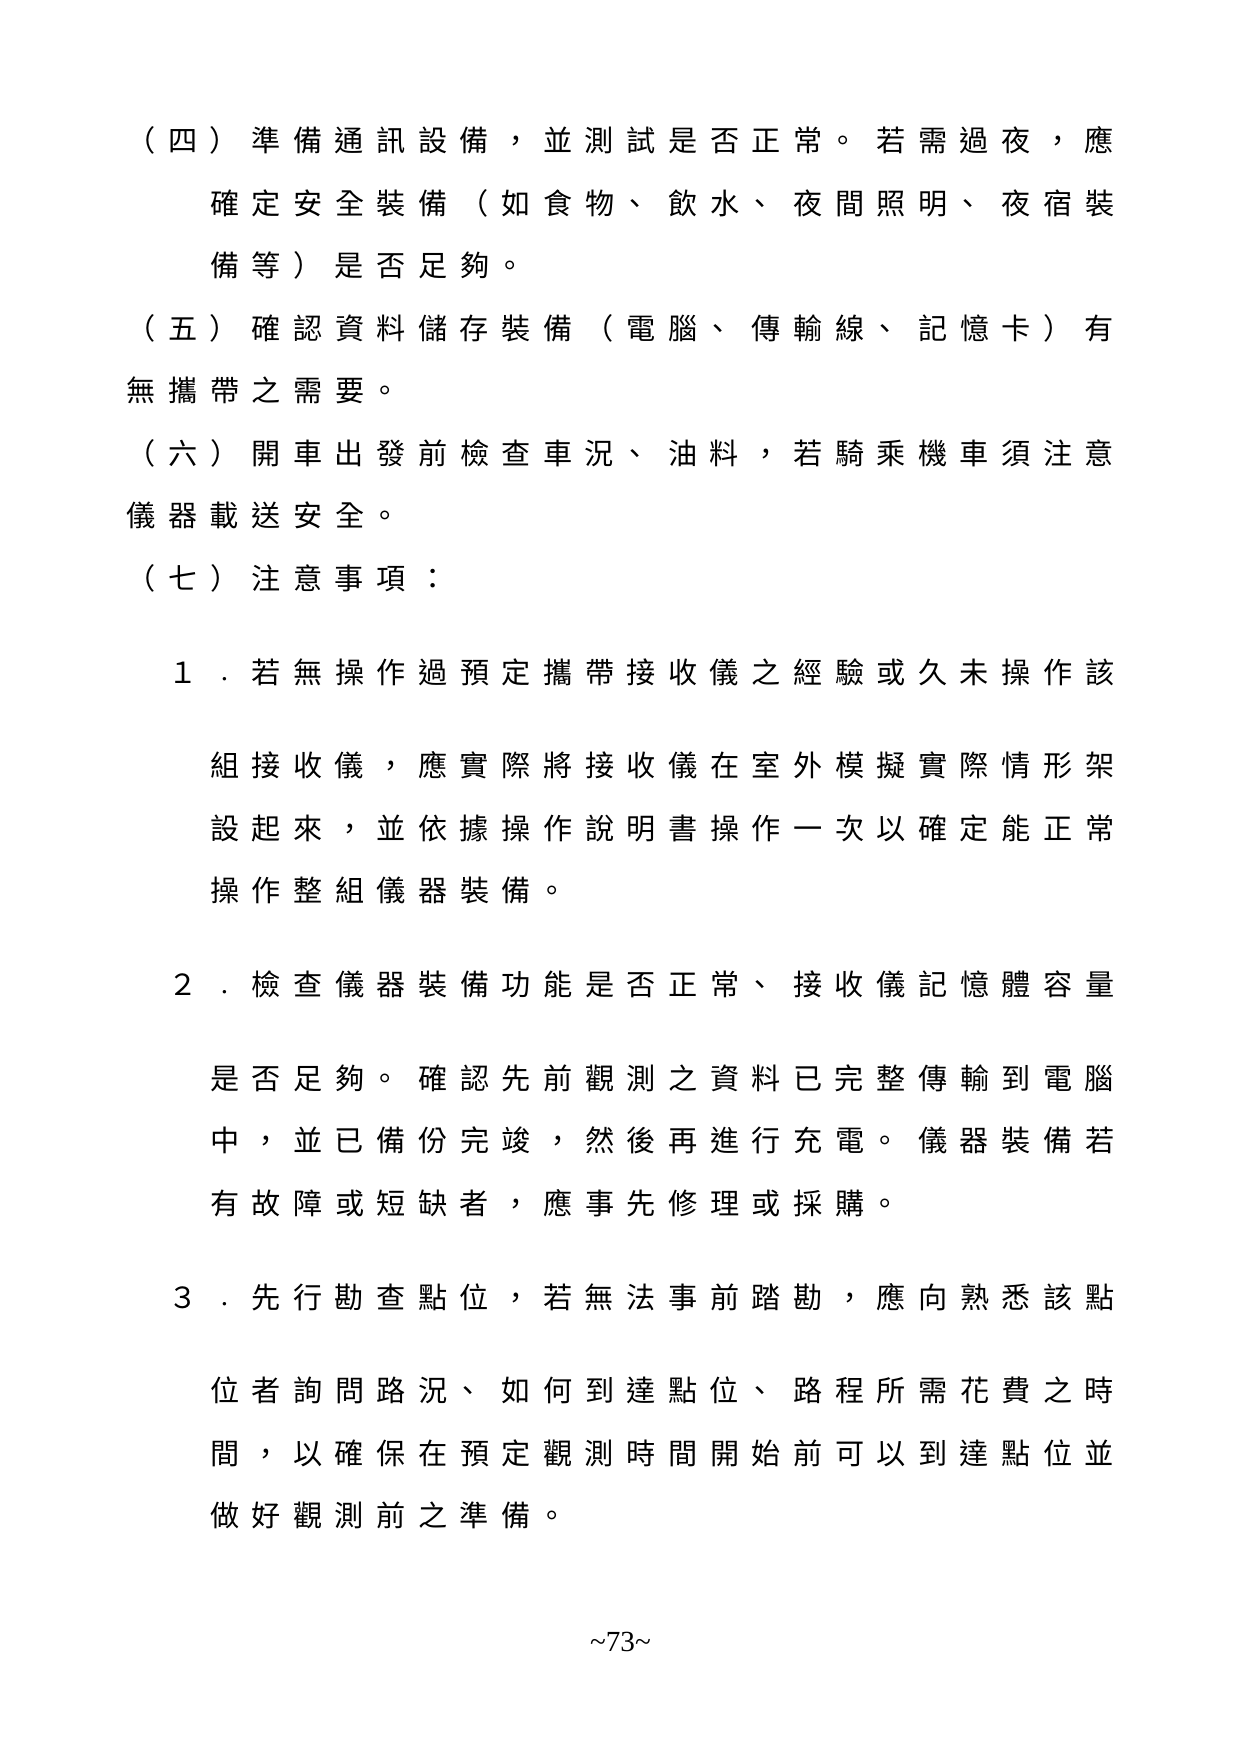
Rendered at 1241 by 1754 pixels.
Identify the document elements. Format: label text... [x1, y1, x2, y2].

text （六）開車出發前檢查車況、油料，若騎乘機車須注意儀器載送安全。 [120, 410, 1120, 535]
text （七）注意事項： [120, 535, 1120, 597]
text ３.先行勘查點位，若無法事前踏勘，應向熟悉該點位者詢問路況、如何到達點位、路程所需花費之時間，以確保在預定觀測時間開始前可以到達點位並做好觀測前之準備。 [160, 1222, 1120, 1535]
text （四）準備通訊設備，並測試是否正常。若需過夜，應確定安全裝備（如食物、飲水、夜間照明、夜宿裝備等）是否足夠。 [119, 97, 1120, 285]
text １.若無操作過預定攜帶接收儀之經驗或久未操作該組接收儀，應實際將接收儀在室外模擬實際情形架設起來，並依據操作說明書操作一次以確定能正常操作整組儀器裝備。 [160, 597, 1120, 910]
text ２.檢查儀器裝備功能是否正常、接收儀記憶體容量是否足夠。確認先前觀測之資料已完整傳輸到電腦中，並已備份完竣，然後再進行充電。儀器裝備若有故障或短缺者，應事先修理或採購。 [160, 910, 1120, 1222]
text （五）確認資料儲存裝備（電腦、傳輸線、記憶卡）有無攜帶之需要。 [120, 285, 1120, 410]
